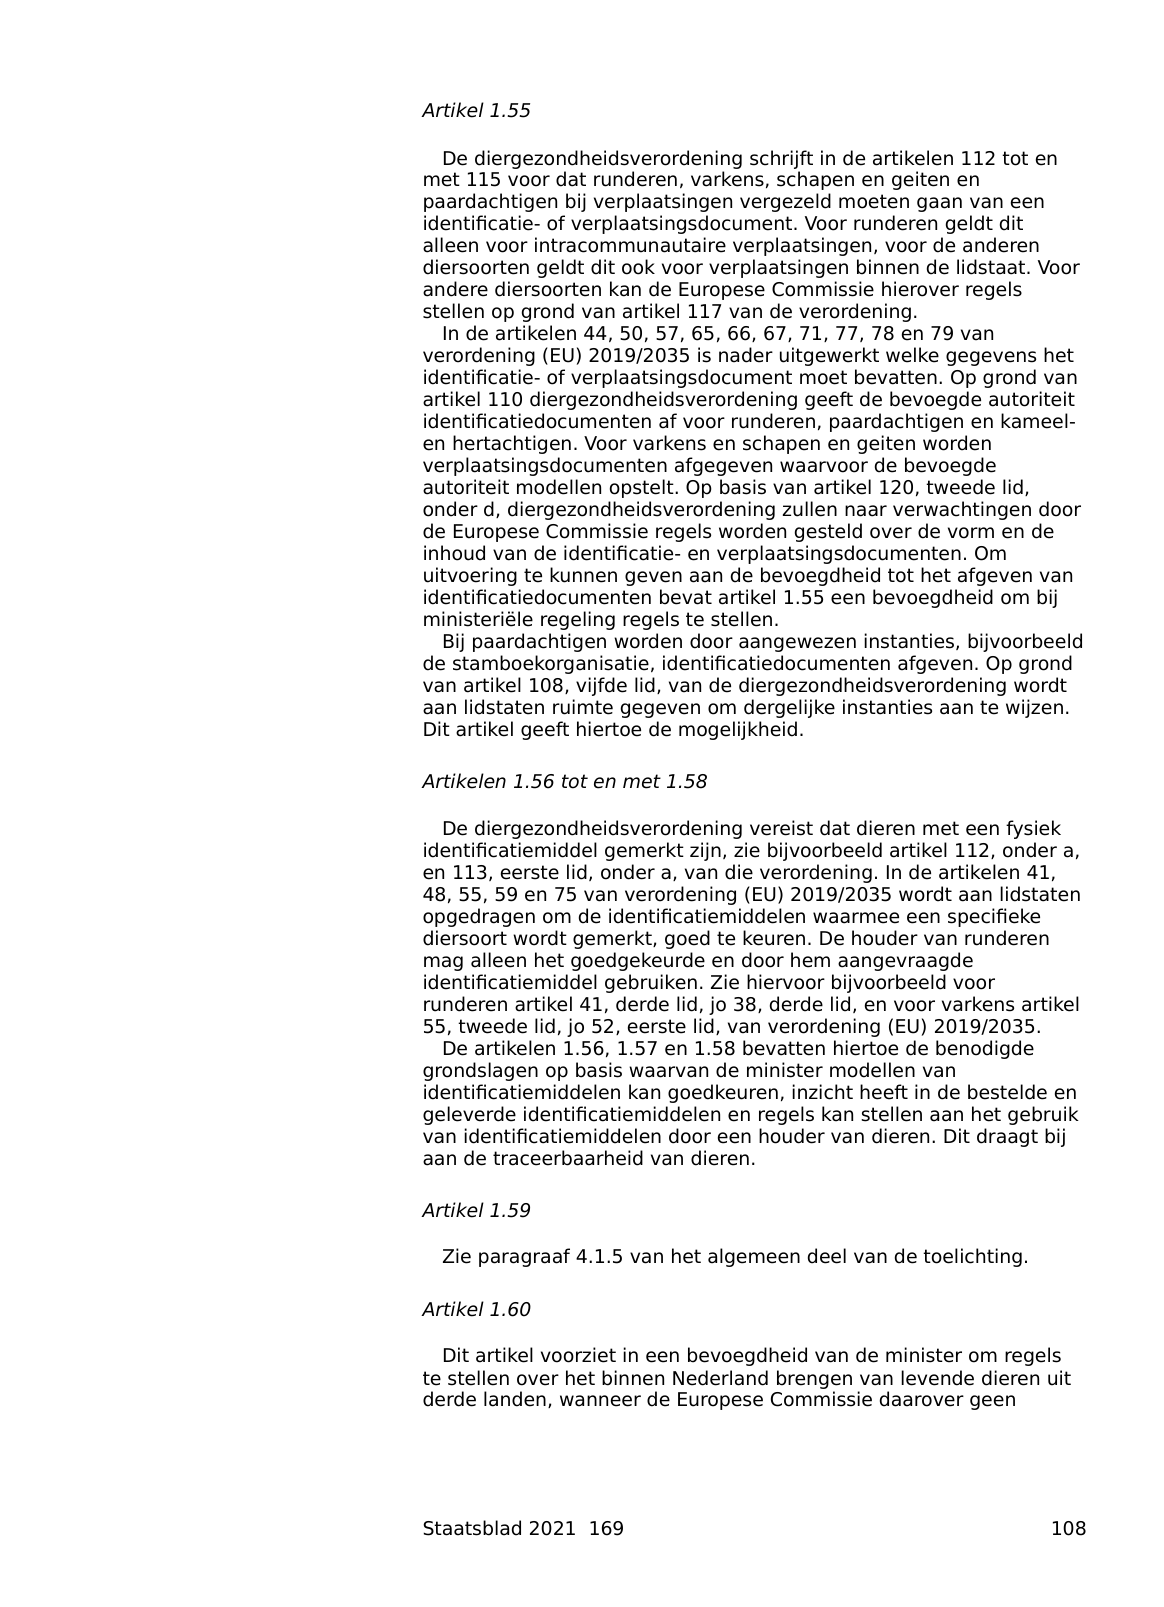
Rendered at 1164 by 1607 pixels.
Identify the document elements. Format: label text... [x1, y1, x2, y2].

text De diergezondheidsverordening vereist dat dieren met een fysiek identificatiemiddel gemerkt zijn, zie bijvoorbeeld artikel 112, onder a, en 113, eerste lid, onder a, van die verordening. In de artikelen 41, 48, 55, 59 en 75 van verordening (EU) 2019/2035 wordt aan lidstaten opgedragen om de identificatiemiddelen waarmee een specifieke diersoort wordt gemerkt, goed te keuren. De houder van runderen mag alleen het goedgekeurde en door hem aangevraagde identificatiemiddel gebruiken. Zie hiervoor bijvoorbeeld voor runderen artikel 41, derde lid, jo 38, derde lid, en voor varkens artikel 55, tweede lid, jo 52, eerste lid, van verordening (EU) 2019/2035. [422, 818, 1087, 1038]
subtitle Artikelen 1.56 tot en met 1.58 [422, 771, 1087, 793]
text Dit artikel voorziet in een bevoegdheid van de minister om regels te stellen over het binnen Nederland brengen van levende dieren uit derde landen, wanneer de Europese Commissie daarover geen [422, 1345, 1087, 1411]
text De artikelen 1.56, 1.57 en 1.58 bevatten hiertoe de benodigde grondslagen op basis waarvan de minister modellen van identificatiemiddelen kan goedkeuren, inzicht heeft in de bestelde en geleverde identificatiemiddelen en regels kan stellen aan het gebruik van identificatiemiddelen door een houder van dieren. Dit draagt bij aan de traceerbaarheid van dieren. [422, 1038, 1087, 1169]
text In de artikelen 44, 50, 57, 65, 66, 67, 71, 77, 78 en 79 van verordening (EU) 2019/2035 is nader uitgewerkt welke gegevens het identificatie- of verplaatsingsdocument moet bevatten. Op grond van artikel 110 diergezondheidsverordening geeft de bevoegde autoriteit identificatiedocumenten af voor runderen, paardachtigen en kameel- en hertachtigen. Voor varkens en schapen en geiten worden verplaatsingsdocumenten afgegeven waarvoor de bevoegde autoriteit modellen opstelt. Op basis van artikel 120, tweede lid, onder d, diergezondheidsverordening zullen naar verwachtingen door de Europese Commissie regels worden gesteld over de vorm en de inhoud van de identificatie- en verplaatsingsdocumenten. Om uitvoering te kunnen geven aan de bevoegdheid tot het afgeven van identificatiedocumenten bevat artikel 1.55 een bevoegdheid om bij ministeriële regeling regels te stellen. [422, 323, 1087, 631]
subtitle Artikel 1.60 [422, 1298, 1087, 1320]
text De diergezondheidsverordening schrijft in de artikelen 112 tot en met 115 voor dat runderen, varkens, schapen en geiten en paardachtigen bij verplaatsingen vergezeld moeten gaan van een identificatie- of verplaatsingsdocument. Voor runderen geldt dit alleen voor intracommunautaire verplaatsingen, voor de anderen diersoorten geldt dit ook voor verplaatsingen binnen de lidstaat. Voor andere diersoorten kan de Europese Commissie hierover regels stellen op grond van artikel 117 van de verordening. [422, 147, 1087, 323]
subtitle Artikel 1.59 [422, 1199, 1087, 1221]
subtitle Artikel 1.55 [422, 100, 1087, 122]
text Bij paardachtigen worden door aangewezen instanties, bijvoorbeeld de stamboekorganisatie, identificatiedocumenten afgeven. Op grond van artikel 108, vijfde lid, van de diergezondheidsverordening wordt aan lidstaten ruimte gegeven om dergelijke instanties aan te wijzen. Dit artikel geeft hiertoe de mogelijkheid. [422, 631, 1087, 741]
text Zie paragraaf 4.1.5 van het algemeen deel van de toelichting. [422, 1246, 1087, 1268]
